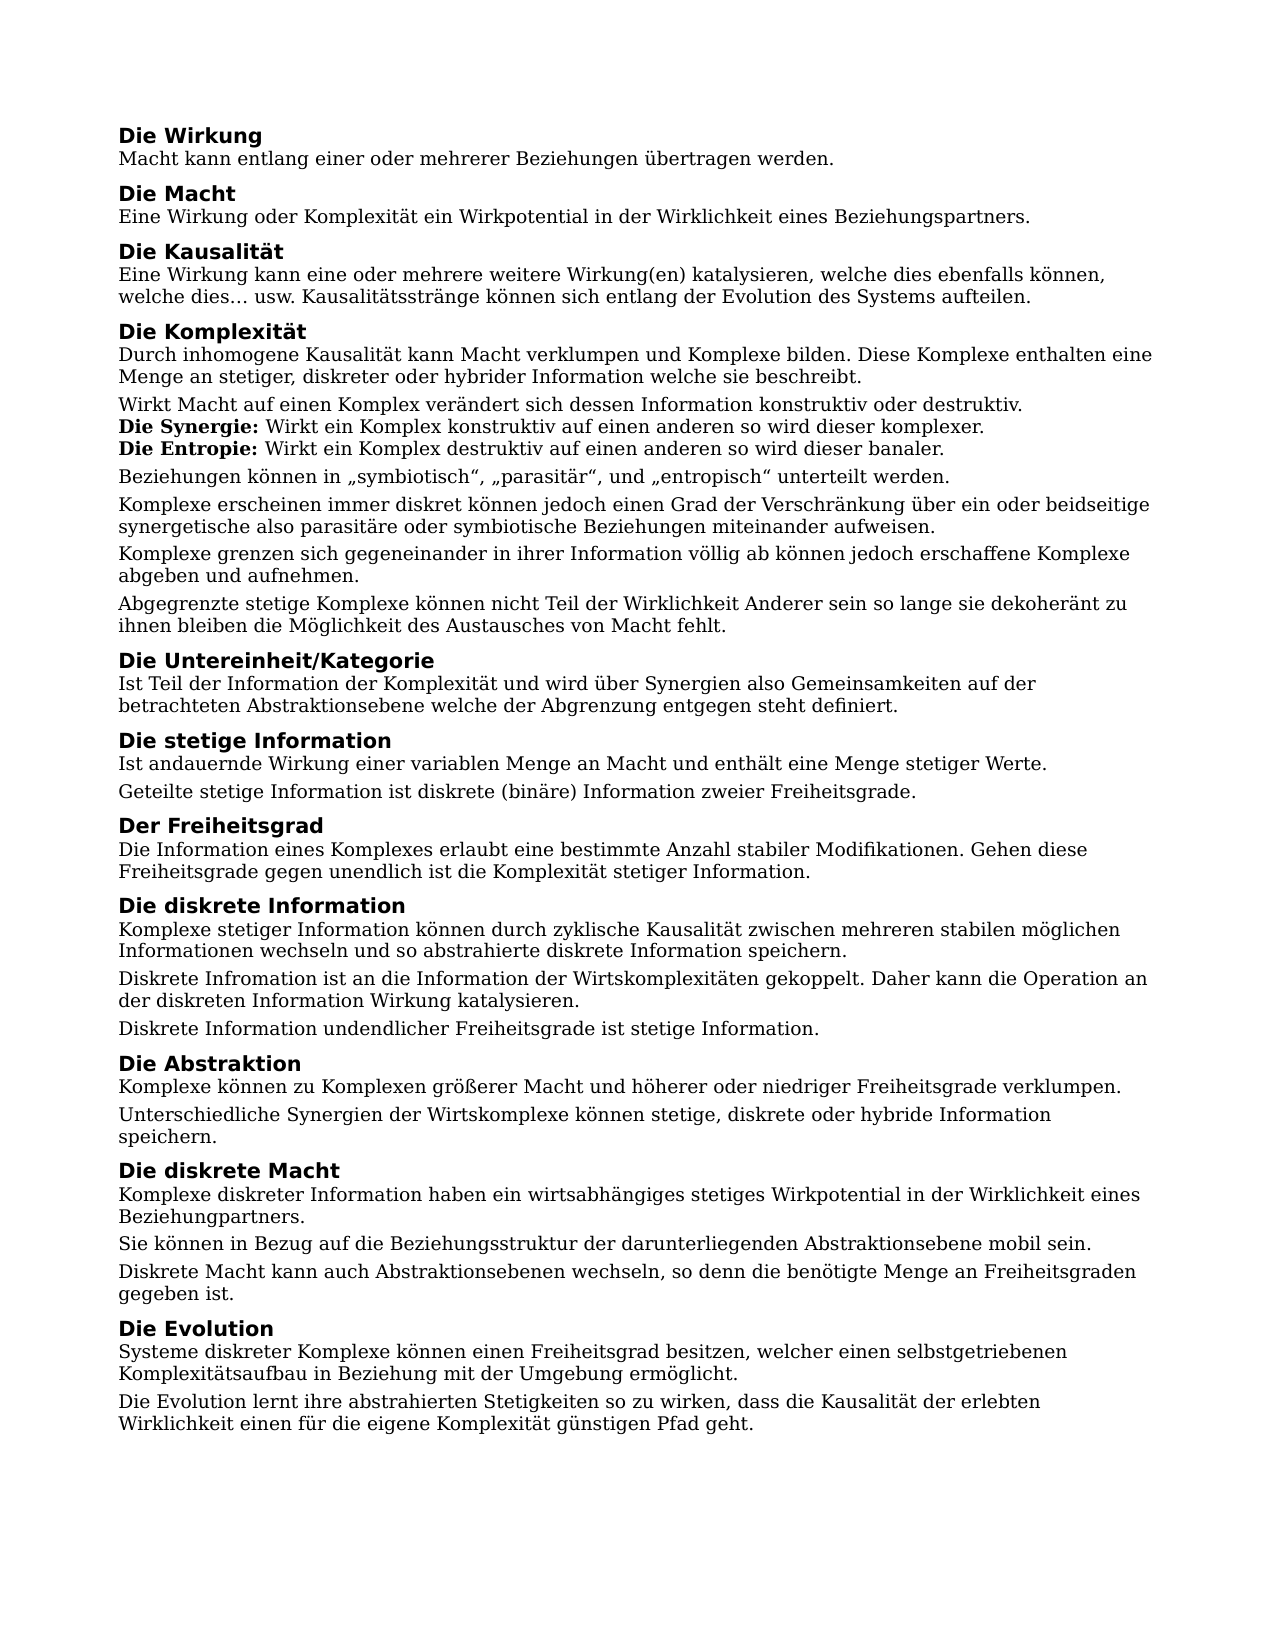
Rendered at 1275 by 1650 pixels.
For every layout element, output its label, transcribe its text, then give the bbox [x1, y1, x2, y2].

text Unterschiedliche Synergien der Wirtskomplexe können stetige, diskrete oder hybride Information speichern. [118, 1104, 1157, 1148]
text Ist Teil der Information der Komplexität und wird über Synergien also Gemeinsamkeiten auf der betrachteten Abstraktionsebene welche der Abgrenzung entgegen steht definiert. [118, 673, 1157, 717]
text Macht kann entlang einer oder mehrerer Beziehungen übertragen werden. [118, 148, 1157, 170]
text Komplexe erscheinen immer diskret können jedoch einen Grad der Verschränkung über ein oder beidseitige synergetische also parasitäre oder symbiotische Beziehungen miteinander aufweisen. [118, 494, 1157, 537]
subtitle Der Freiheitsgrad [118, 814, 1157, 839]
text Systeme diskreter Komplexe können einen Freiheitsgrad besitzen, welcher einen selbstgetriebenen Komplexitätsaufbau in Beziehung mit der Umgebung ermöglicht. [118, 1341, 1157, 1385]
text Diskrete Macht kann auch Abstraktionsebenen wechseln, so denn die benötigte Menge an Freiheitsgraden gegeben ist. [118, 1261, 1157, 1305]
subtitle Die Abstraktion [118, 1052, 1157, 1076]
text Ist andauernde Wirkung einer variablen Menge an Macht und enthält eine Menge stetiger Werte. [118, 753, 1157, 775]
subtitle Die Untereinheit/Kategorie [118, 649, 1157, 673]
text Komplexe stetiger Information können durch zyklische Kausalität zwischen mehreren stabilen möglichen Informationen wechseln und so abstrahierte diskrete Information speichern. [118, 919, 1157, 962]
text Sie können in Bezug auf die Beziehungsstruktur der darunterliegenden Abstraktionsebene mobil sein. [118, 1233, 1157, 1255]
text Durch inhomogene Kausalität kann Macht verklumpen und Komplexe bilden. Diese Komplexe enthalten eine Menge an stetiger, diskreter oder hybrider Information welche sie beschreibt. [118, 344, 1157, 388]
subtitle Die diskrete Macht [118, 1159, 1157, 1184]
text Abgegrenzte stetige Komplexe können nicht Teil der Wirklichkeit Anderer sein so lange sie dekoheränt zu ihnen bleiben die Möglichkeit des Austausches von Macht fehlt. [118, 593, 1157, 637]
subtitle Die Komplexität [118, 320, 1157, 344]
subtitle Die Wirkung [118, 124, 1157, 148]
subtitle Die Evolution [118, 1317, 1157, 1341]
text Komplexe diskreter Information haben ein wirtsabhängiges stetiges Wirkpotential in der Wirklichkeit eines Beziehungpartners. [118, 1184, 1157, 1227]
text Komplexe können zu Komplexen größerer Macht und höherer oder niedriger Freiheitsgrade verklumpen. [118, 1076, 1157, 1098]
text Diskrete Information undendlicher Freiheitsgrade ist stetige Information. [118, 1018, 1157, 1040]
text Wirkt Macht auf einen Komplex verändert sich dessen Information konstruktiv oder destruktiv. Die Synergie: Wirkt ein Komplex konstruktiv auf einen anderen so wird dieser komplexer. Die Entropie: Wirkt ein Komplex destruktiv auf einen anderen so wird dieser banaler. [118, 394, 1157, 460]
text Komplexe grenzen sich gegeneinander in ihrer Information völlig ab können jedoch erschaffene Komplexe abgeben und aufnehmen. [118, 543, 1157, 587]
text Diskrete Infromation ist an die Information der Wirtskomplexitäten gekoppelt. Daher kann die Operation an der diskreten Information Wirkung katalysieren. [118, 968, 1157, 1012]
text Eine Wirkung kann eine oder mehrere weitere Wirkung(en) katalysieren, welche dies ebenfalls können, welche dies… usw. Kausalitätsstränge können sich entlang der Evolution des Systems aufteilen. [118, 264, 1157, 308]
subtitle Die stetige Information [118, 729, 1157, 753]
subtitle Die Kausalität [118, 240, 1157, 264]
subtitle Die diskrete Information [118, 894, 1157, 919]
text Die Information eines Komplexes erlaubt eine bestimmte Anzahl stabiler Modifikationen. Gehen diese Freiheitsgrade gegen unendlich ist die Komplexität stetiger Information. [118, 839, 1157, 882]
text Eine Wirkung oder Komplexität ein Wirkpotential in der Wirklichkeit eines Beziehungspartners. [118, 206, 1157, 228]
text Die Evolution lernt ihre abstrahierten Stetigkeiten so zu wirken, dass die Kausalität der erlebten Wirklichkeit einen für die eigene Komplexität günstigen Pfad geht. [118, 1391, 1157, 1434]
text Beziehungen können in „symbiotisch“, „parasitär“, und „entropisch“ unterteilt werden. [118, 466, 1157, 488]
text Geteilte stetige Information ist diskrete (binäre) Information zweier Freiheitsgrade. [118, 781, 1157, 803]
subtitle Die Macht [118, 182, 1157, 206]
